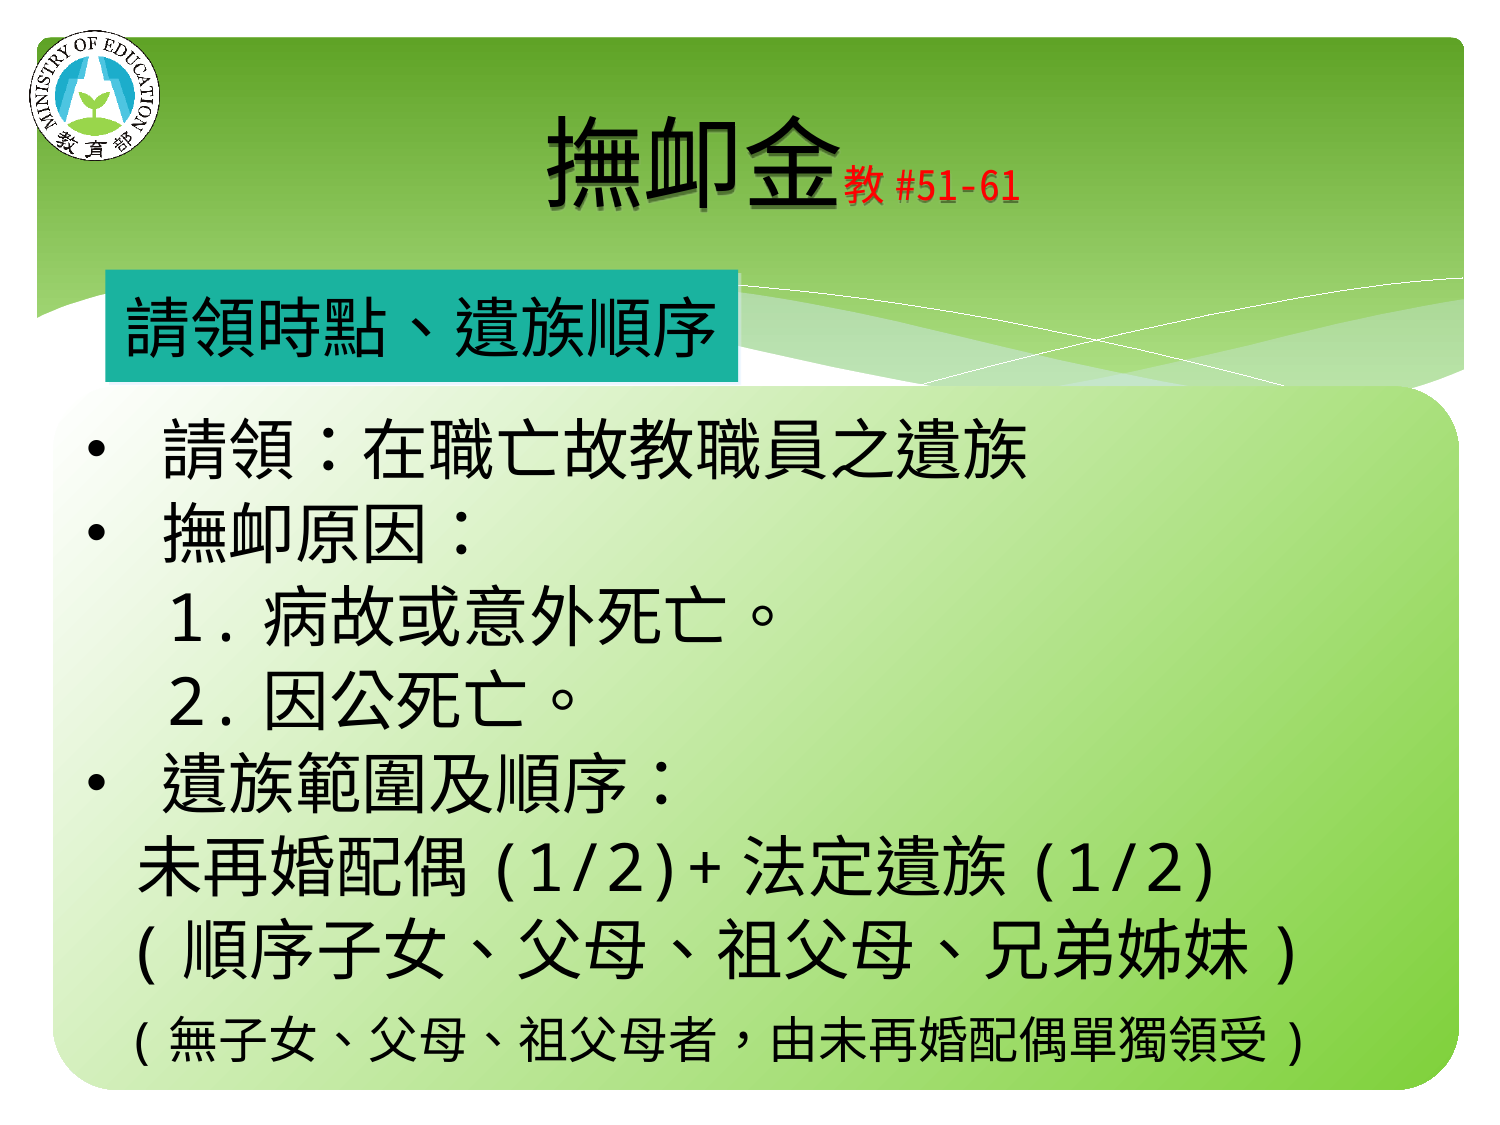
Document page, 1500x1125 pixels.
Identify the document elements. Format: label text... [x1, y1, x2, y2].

picture [29, 30, 160, 161]
title 撫卹金教#51-61 [155, 67, 1411, 255]
text_box 請領：在職亡故教職員之遺族 撫卹原因： 1.病故或意外死亡。 2.因公死亡。 遺族範圍及順序： 未再婚配偶(1/2)+法定遺族(1/2) (順序子女、父母、祖父母、兄弟姊妹) (無子女、父母、祖父母者，由未再婚配偶單獨領受) [53, 386, 1459, 1090]
list 請領時點、遺族順序 [105, 269, 739, 382]
